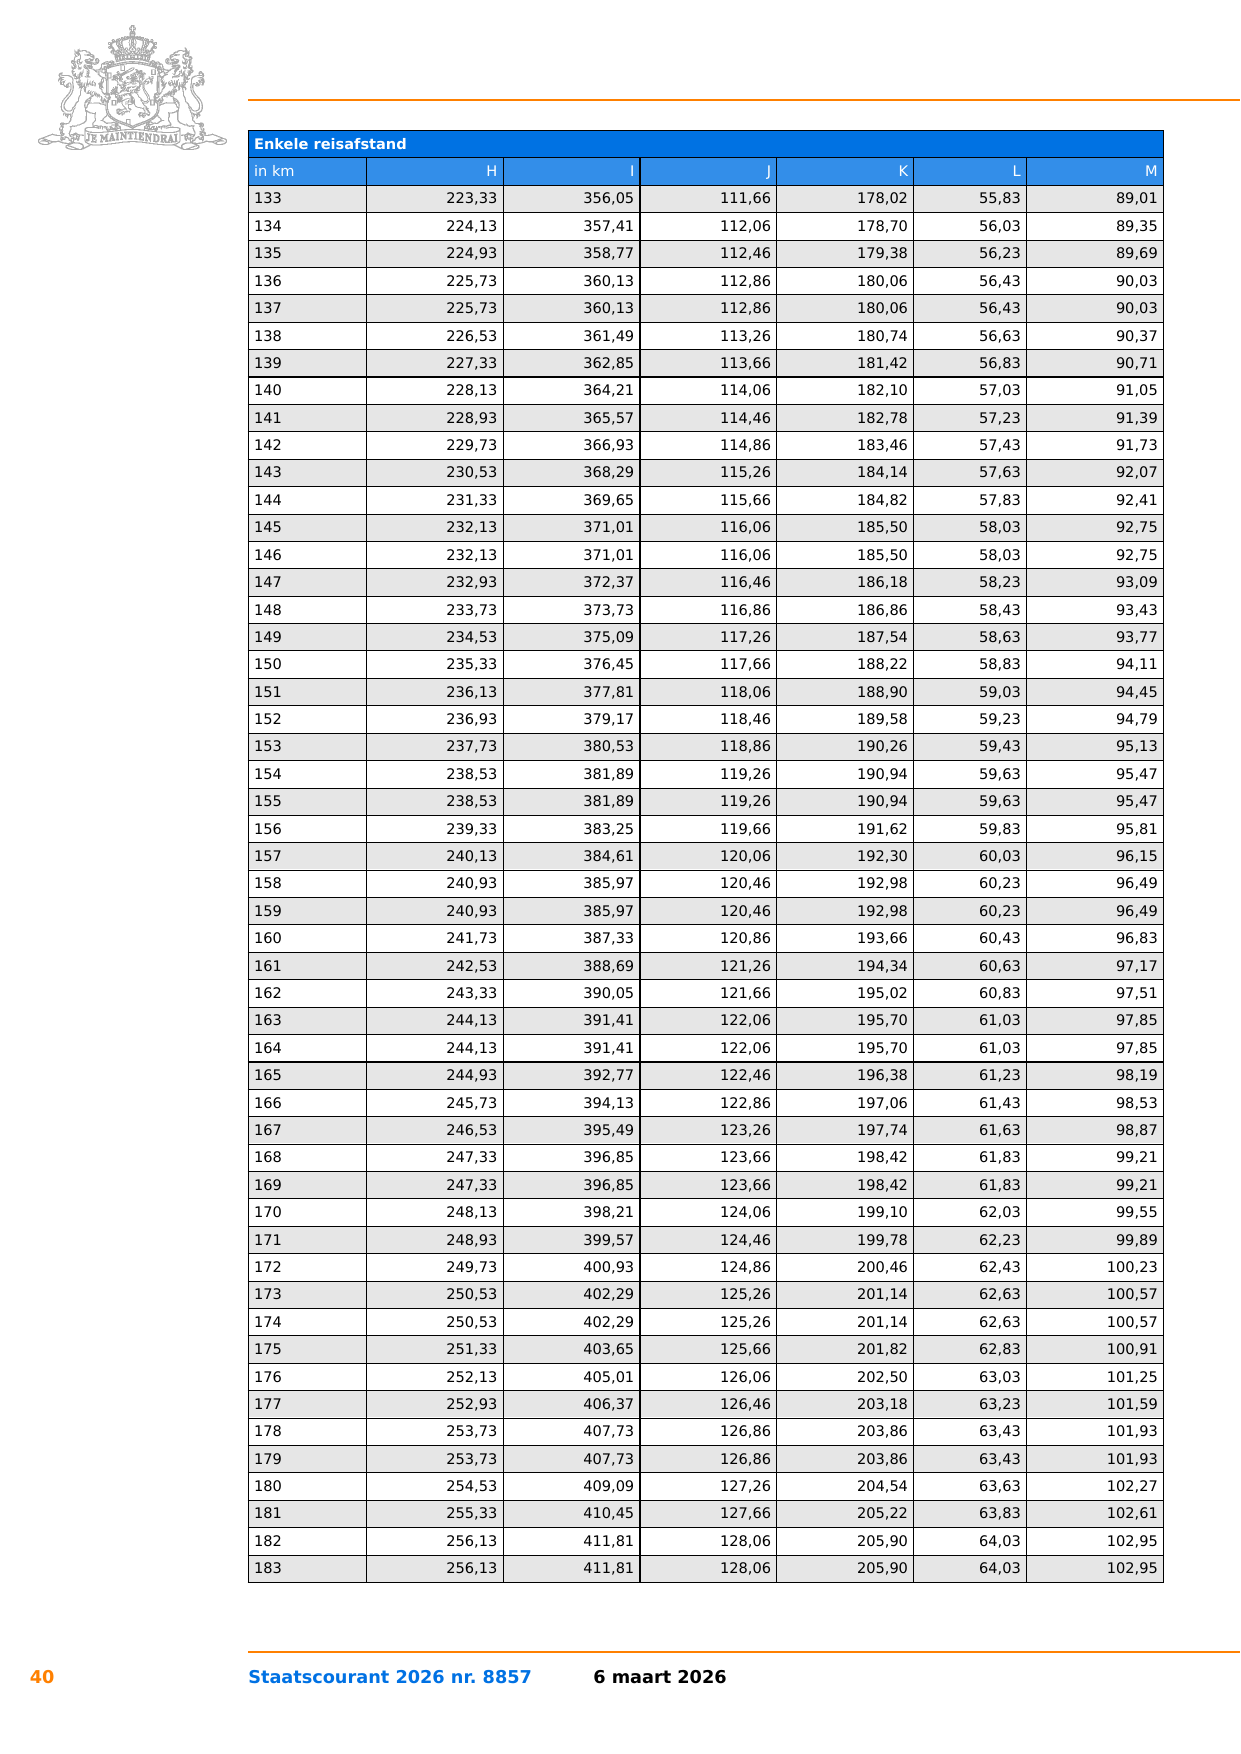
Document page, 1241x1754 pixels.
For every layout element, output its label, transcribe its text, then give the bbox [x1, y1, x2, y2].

table_cell 203,86 [777, 1419, 913, 1445]
table_cell 64,03 [914, 1528, 1026, 1554]
table_cell 113,26 [641, 323, 776, 349]
table_cell 62,63 [914, 1282, 1026, 1308]
table_cell 102,61 [1027, 1501, 1163, 1527]
table_cell 402,29 [504, 1282, 639, 1308]
table_cell 60,63 [914, 953, 1026, 979]
table_cell 147 [249, 569, 366, 596]
table_cell 137 [249, 295, 366, 322]
table_cell 243,33 [367, 980, 503, 1007]
table_cell 154 [249, 761, 366, 787]
table_cell 184,14 [777, 460, 913, 486]
table_cell 188,22 [777, 651, 913, 678]
table_cell 62,83 [914, 1336, 1026, 1363]
table_cell 123,26 [641, 1117, 776, 1143]
table_cell 95,47 [1027, 761, 1163, 787]
table_cell 92,75 [1027, 515, 1163, 541]
table_cell 201,14 [777, 1282, 913, 1308]
table_cell 90,03 [1027, 295, 1163, 322]
table_cell 251,33 [367, 1336, 503, 1363]
table_cell 253,73 [367, 1419, 503, 1445]
table_cell 127,66 [641, 1501, 776, 1527]
table_cell 182 [249, 1528, 366, 1554]
table_cell 116,06 [641, 542, 776, 568]
table_cell 58,03 [914, 542, 1026, 568]
table_cell 92,41 [1027, 487, 1163, 513]
table_cell 92,07 [1027, 460, 1163, 486]
table_cell 56,23 [914, 241, 1026, 267]
table_cell 136 [249, 268, 366, 294]
table_cell 97,51 [1027, 980, 1163, 1007]
table_cell 57,83 [914, 487, 1026, 513]
table_cell 364,21 [504, 378, 639, 404]
table_cell 180,74 [777, 323, 913, 349]
table_cell 120,46 [641, 871, 776, 897]
table_cell 113,66 [641, 350, 776, 376]
table_cell 128,06 [641, 1528, 776, 1554]
table_cell 62,63 [914, 1309, 1026, 1335]
table_cell 177 [249, 1391, 366, 1417]
table_cell 93,77 [1027, 624, 1163, 650]
table_cell 195,02 [777, 980, 913, 1007]
table_cell 98,19 [1027, 1063, 1163, 1089]
table_cell 199,10 [777, 1199, 913, 1226]
table_cell 242,53 [367, 953, 503, 979]
table_cell 60,83 [914, 980, 1026, 1007]
table_cell 122,46 [641, 1063, 776, 1089]
table_cell 233,73 [367, 597, 503, 623]
table_cell 122,06 [641, 1035, 776, 1061]
table_cell 178,02 [777, 186, 913, 212]
table_cell 58,03 [914, 515, 1026, 541]
table_cell 186,18 [777, 569, 913, 596]
table_cell 126,46 [641, 1391, 776, 1417]
table_cell 184,82 [777, 487, 913, 513]
table_cell 162 [249, 980, 366, 1007]
table_cell 202,50 [777, 1364, 913, 1390]
table_cell 225,73 [367, 295, 503, 322]
table_cell 230,53 [367, 460, 503, 486]
table_cell 116,86 [641, 597, 776, 623]
table_cell 94,45 [1027, 679, 1163, 705]
table_cell 360,13 [504, 295, 639, 322]
table_cell 126,06 [641, 1364, 776, 1390]
table_cell 385,97 [504, 871, 639, 897]
table_cell 247,33 [367, 1172, 503, 1198]
table_cell 91,05 [1027, 378, 1163, 404]
table_cell 187,54 [777, 624, 913, 650]
table_cell 100,91 [1027, 1336, 1163, 1363]
table_cell 225,73 [367, 268, 503, 294]
table_cell 56,43 [914, 268, 1026, 294]
table_cell 61,63 [914, 1117, 1026, 1143]
table_cell 360,13 [504, 268, 639, 294]
table_cell 101,59 [1027, 1391, 1163, 1417]
table_cell 200,46 [777, 1254, 913, 1281]
table_cell 410,45 [504, 1501, 639, 1527]
table_cell 61,03 [914, 1008, 1026, 1034]
table_cell 193,66 [777, 925, 913, 952]
table_cell 57,03 [914, 378, 1026, 404]
table_cell 125,26 [641, 1282, 776, 1308]
table_cell 96,49 [1027, 898, 1163, 924]
table_cell 392,77 [504, 1063, 639, 1089]
table_cell 161 [249, 953, 366, 979]
table_cell 203,86 [777, 1446, 913, 1472]
table_cell 101,93 [1027, 1419, 1163, 1445]
table_cell 120,86 [641, 925, 776, 952]
table_cell 388,69 [504, 953, 639, 979]
table_cell 62,03 [914, 1199, 1026, 1226]
table_cell 112,46 [641, 241, 776, 267]
table_cell 240,13 [367, 843, 503, 869]
table_cell 394,13 [504, 1090, 639, 1116]
table_cell 250,53 [367, 1309, 503, 1335]
table_cell 100,23 [1027, 1254, 1163, 1281]
table_cell 114,06 [641, 378, 776, 404]
table_cell 179,38 [777, 241, 913, 267]
table_cell 172 [249, 1254, 366, 1281]
table_cell 188,90 [777, 679, 913, 705]
table_cell 151 [249, 679, 366, 705]
table_cell 125,66 [641, 1336, 776, 1363]
table_cell 169 [249, 1172, 366, 1198]
table_cell 190,26 [777, 734, 913, 760]
table_cell 58,63 [914, 624, 1026, 650]
table_cell 123,66 [641, 1172, 776, 1198]
table_cell 365,57 [504, 405, 639, 431]
table_cell 93,09 [1027, 569, 1163, 596]
table_cell 159 [249, 898, 366, 924]
table_cell 407,73 [504, 1419, 639, 1445]
table_cell 185,50 [777, 515, 913, 541]
table_cell 61,83 [914, 1172, 1026, 1198]
table_cell 407,73 [504, 1446, 639, 1472]
table_cell 361,49 [504, 323, 639, 349]
table_cell 138 [249, 323, 366, 349]
table_cell 123,66 [641, 1145, 776, 1171]
table_cell 180,06 [777, 295, 913, 322]
table_cell 406,37 [504, 1391, 639, 1417]
table_cell 409,09 [504, 1473, 639, 1500]
table_cell 241,73 [367, 925, 503, 952]
table_cell 395,49 [504, 1117, 639, 1143]
table_cell 94,79 [1027, 706, 1163, 733]
table_cell 236,13 [367, 679, 503, 705]
table_cell 89,01 [1027, 186, 1163, 212]
table_cell 244,93 [367, 1063, 503, 1089]
table_cell 198,42 [777, 1145, 913, 1171]
table_cell 245,73 [367, 1090, 503, 1116]
table_cell 183,46 [777, 432, 913, 459]
table_cell 63,23 [914, 1391, 1026, 1417]
table_cell 59,43 [914, 734, 1026, 760]
table_cell 61,83 [914, 1145, 1026, 1171]
table_cell 189,58 [777, 706, 913, 733]
table_cell 199,78 [777, 1227, 913, 1253]
table_cell 158 [249, 871, 366, 897]
table_cell in km [249, 158, 366, 185]
table_cell 226,53 [367, 323, 503, 349]
table_cell 399,57 [504, 1227, 639, 1253]
table_cell 150 [249, 651, 366, 678]
table_cell 176 [249, 1364, 366, 1390]
table_cell 146 [249, 542, 366, 568]
table_cell 255,33 [367, 1501, 503, 1527]
table_cell 377,81 [504, 679, 639, 705]
picture [38, 25, 227, 150]
table_cell 57,43 [914, 432, 1026, 459]
table_cell 165 [249, 1063, 366, 1089]
table_cell 63,83 [914, 1501, 1026, 1527]
table_cell 379,17 [504, 706, 639, 733]
table_cell 234,53 [367, 624, 503, 650]
table_cell 203,18 [777, 1391, 913, 1417]
table_cell 157 [249, 843, 366, 869]
table_cell 118,46 [641, 706, 776, 733]
table_cell 56,83 [914, 350, 1026, 376]
table_cell 126,86 [641, 1419, 776, 1445]
table_cell 224,93 [367, 241, 503, 267]
table_cell 118,06 [641, 679, 776, 705]
table_cell 58,23 [914, 569, 1026, 596]
table_cell 112,86 [641, 268, 776, 294]
table_cell 411,81 [504, 1528, 639, 1554]
table_cell 145 [249, 515, 366, 541]
table_cell 117,26 [641, 624, 776, 650]
table_cell 112,06 [641, 213, 776, 239]
table_cell 253,73 [367, 1446, 503, 1472]
table_cell 152 [249, 706, 366, 733]
table_cell 179 [249, 1446, 366, 1472]
table_cell 167 [249, 1117, 366, 1143]
table_cell 117,66 [641, 651, 776, 678]
table_cell 91,73 [1027, 432, 1163, 459]
table_cell 133 [249, 186, 366, 212]
table_cell 380,53 [504, 734, 639, 760]
table_cell 398,21 [504, 1199, 639, 1226]
table_cell 56,43 [914, 295, 1026, 322]
table_cell 90,71 [1027, 350, 1163, 376]
table_cell 128,06 [641, 1556, 776, 1582]
table_cell 197,06 [777, 1090, 913, 1116]
table_cell 362,85 [504, 350, 639, 376]
table_cell 204,54 [777, 1473, 913, 1500]
table_cell 181 [249, 1501, 366, 1527]
table_cell 228,93 [367, 405, 503, 431]
table_cell 116,46 [641, 569, 776, 596]
table_cell 228,13 [367, 378, 503, 404]
table_cell 180 [249, 1473, 366, 1500]
table_cell 236,93 [367, 706, 503, 733]
table_cell 96,49 [1027, 871, 1163, 897]
table_cell 249,73 [367, 1254, 503, 1281]
table_cell 237,73 [367, 734, 503, 760]
table_cell 254,53 [367, 1473, 503, 1500]
table_cell 178,70 [777, 213, 913, 239]
table_cell 171 [249, 1227, 366, 1253]
table_cell 155 [249, 789, 366, 815]
table_cell 60,23 [914, 898, 1026, 924]
table_cell 175 [249, 1336, 366, 1363]
table_cell 256,13 [367, 1528, 503, 1554]
table_cell 196,38 [777, 1063, 913, 1089]
table_cell 114,86 [641, 432, 776, 459]
table_cell 119,26 [641, 789, 776, 815]
table_cell 205,90 [777, 1528, 913, 1554]
table_cell 223,33 [367, 186, 503, 212]
table_cell L [914, 158, 1026, 185]
table_cell 244,13 [367, 1035, 503, 1061]
table_cell 102,95 [1027, 1556, 1163, 1582]
table_cell 357,41 [504, 213, 639, 239]
table_cell 144 [249, 487, 366, 513]
table_cell 60,23 [914, 871, 1026, 897]
table_cell 59,03 [914, 679, 1026, 705]
table_cell 59,23 [914, 706, 1026, 733]
table_cell 195,70 [777, 1008, 913, 1034]
table_cell 391,41 [504, 1008, 639, 1034]
table_cell 127,26 [641, 1473, 776, 1500]
table_cell 89,69 [1027, 241, 1163, 267]
table_cell 402,29 [504, 1309, 639, 1335]
table_cell 252,13 [367, 1364, 503, 1390]
table_cell 383,25 [504, 816, 639, 842]
table_cell 121,66 [641, 980, 776, 1007]
table_cell 250,53 [367, 1282, 503, 1308]
table_cell 97,85 [1027, 1008, 1163, 1034]
table_cell 240,93 [367, 898, 503, 924]
table_cell 95,13 [1027, 734, 1163, 760]
table_cell 232,13 [367, 515, 503, 541]
table_cell 59,63 [914, 761, 1026, 787]
table_cell 63,43 [914, 1419, 1026, 1445]
table_cell 118,86 [641, 734, 776, 760]
table_cell H [367, 158, 503, 185]
table_cell 120,06 [641, 843, 776, 869]
table_cell 56,03 [914, 213, 1026, 239]
table_cell 173 [249, 1282, 366, 1308]
table_cell 142 [249, 432, 366, 459]
table_cell 95,81 [1027, 816, 1163, 842]
table_cell 90,37 [1027, 323, 1163, 349]
table_cell 112,86 [641, 295, 776, 322]
table_cell 403,65 [504, 1336, 639, 1363]
table_cell 61,43 [914, 1090, 1026, 1116]
table_cell 100,57 [1027, 1309, 1163, 1335]
table_cell 183 [249, 1556, 366, 1582]
table_cell 99,21 [1027, 1145, 1163, 1171]
table_cell 101,25 [1027, 1364, 1163, 1390]
table_cell 56,63 [914, 323, 1026, 349]
table_cell 185,50 [777, 542, 913, 568]
table_cell 92,75 [1027, 542, 1163, 568]
table_cell 124,06 [641, 1199, 776, 1226]
table_cell 62,43 [914, 1254, 1026, 1281]
table_cell 61,23 [914, 1063, 1026, 1089]
table_cell 99,55 [1027, 1199, 1163, 1226]
table_cell 57,63 [914, 460, 1026, 486]
table_cell 174 [249, 1309, 366, 1335]
table_cell 96,15 [1027, 843, 1163, 869]
table_cell 192,98 [777, 871, 913, 897]
table_cell 369,65 [504, 487, 639, 513]
table_cell 164 [249, 1035, 366, 1061]
table_cell 232,93 [367, 569, 503, 596]
table_cell 60,43 [914, 925, 1026, 952]
table_cell 115,66 [641, 487, 776, 513]
table_cell 140 [249, 378, 366, 404]
table_cell 122,86 [641, 1090, 776, 1116]
table_cell 192,30 [777, 843, 913, 869]
table_cell 60,03 [914, 843, 1026, 869]
table_cell 368,29 [504, 460, 639, 486]
table_cell 64,03 [914, 1556, 1026, 1582]
table_cell 139 [249, 350, 366, 376]
table_cell 101,93 [1027, 1446, 1163, 1472]
table_cell 356,05 [504, 186, 639, 212]
table_cell 195,70 [777, 1035, 913, 1061]
table_header Enkele reisafstand [249, 131, 1163, 157]
table_cell 125,26 [641, 1309, 776, 1335]
table_cell 156 [249, 816, 366, 842]
table_cell 396,85 [504, 1145, 639, 1171]
table_cell 119,26 [641, 761, 776, 787]
table_cell 141 [249, 405, 366, 431]
table_cell 372,37 [504, 569, 639, 596]
table_cell 94,11 [1027, 651, 1163, 678]
table_cell 252,93 [367, 1391, 503, 1417]
table_cell 120,46 [641, 898, 776, 924]
table_cell 384,61 [504, 843, 639, 869]
table_cell 168 [249, 1145, 366, 1171]
table_cell 371,01 [504, 542, 639, 568]
table_cell 97,17 [1027, 953, 1163, 979]
table_cell 121,26 [641, 953, 776, 979]
table_cell 235,33 [367, 651, 503, 678]
table_cell 182,10 [777, 378, 913, 404]
table_cell 227,33 [367, 350, 503, 376]
table_cell 231,33 [367, 487, 503, 513]
table_cell 55,83 [914, 186, 1026, 212]
table_cell 244,13 [367, 1008, 503, 1034]
table_cell 102,27 [1027, 1473, 1163, 1500]
table_cell 396,85 [504, 1172, 639, 1198]
table_cell 100,57 [1027, 1282, 1163, 1308]
table_cell 192,98 [777, 898, 913, 924]
table_cell 99,21 [1027, 1172, 1163, 1198]
table_cell 240,93 [367, 871, 503, 897]
table_cell 246,53 [367, 1117, 503, 1143]
table_cell 62,23 [914, 1227, 1026, 1253]
table_cell 205,22 [777, 1501, 913, 1527]
table_cell 163 [249, 1008, 366, 1034]
table_cell 93,43 [1027, 597, 1163, 623]
table_cell 198,42 [777, 1172, 913, 1198]
table_cell 248,13 [367, 1199, 503, 1226]
table_cell 170 [249, 1199, 366, 1226]
table_cell 116,06 [641, 515, 776, 541]
table_cell 102,95 [1027, 1528, 1163, 1554]
table_cell 180,06 [777, 268, 913, 294]
table_cell 98,87 [1027, 1117, 1163, 1143]
table_cell 153 [249, 734, 366, 760]
table_cell 95,47 [1027, 789, 1163, 815]
table_cell 143 [249, 460, 366, 486]
table_cell 166 [249, 1090, 366, 1116]
table_cell 124,46 [641, 1227, 776, 1253]
table_cell 391,41 [504, 1035, 639, 1061]
table_cell 63,03 [914, 1364, 1026, 1390]
table_cell 381,89 [504, 761, 639, 787]
table_cell 358,77 [504, 241, 639, 267]
table_cell 205,90 [777, 1556, 913, 1582]
table_cell 232,13 [367, 542, 503, 568]
table_cell 126,86 [641, 1446, 776, 1472]
table_cell 229,73 [367, 432, 503, 459]
table_cell 238,53 [367, 761, 503, 787]
table_cell 385,97 [504, 898, 639, 924]
table_cell 186,86 [777, 597, 913, 623]
table_cell 248,93 [367, 1227, 503, 1253]
table_cell 178 [249, 1419, 366, 1445]
table_cell 201,14 [777, 1309, 913, 1335]
table_cell 256,13 [367, 1556, 503, 1582]
table_cell 61,03 [914, 1035, 1026, 1061]
table_cell K [777, 158, 913, 185]
table_cell 91,39 [1027, 405, 1163, 431]
table_cell 57,23 [914, 405, 1026, 431]
table_cell J [641, 158, 776, 185]
table_cell 160 [249, 925, 366, 952]
table_cell 387,33 [504, 925, 639, 952]
table_cell 190,94 [777, 761, 913, 787]
table_cell 405,01 [504, 1364, 639, 1390]
table_cell 96,83 [1027, 925, 1163, 952]
table_cell 371,01 [504, 515, 639, 541]
table_cell 149 [249, 624, 366, 650]
table_cell 390,05 [504, 980, 639, 1007]
table_cell 148 [249, 597, 366, 623]
table_cell 124,86 [641, 1254, 776, 1281]
table_cell 376,45 [504, 651, 639, 678]
table_cell 238,53 [367, 789, 503, 815]
table_cell 90,03 [1027, 268, 1163, 294]
table_cell 381,89 [504, 789, 639, 815]
table_cell 135 [249, 241, 366, 267]
table_cell 114,46 [641, 405, 776, 431]
table_cell 182,78 [777, 405, 913, 431]
table_cell 194,34 [777, 953, 913, 979]
table_cell I [504, 158, 639, 185]
table_cell 224,13 [367, 213, 503, 239]
table_cell 239,33 [367, 816, 503, 842]
table_cell 58,83 [914, 651, 1026, 678]
table_cell 122,06 [641, 1008, 776, 1034]
table_cell 366,93 [504, 432, 639, 459]
table_cell 59,63 [914, 789, 1026, 815]
table_cell 181,42 [777, 350, 913, 376]
table_cell 111,66 [641, 186, 776, 212]
table_cell 97,85 [1027, 1035, 1163, 1061]
table_cell 59,83 [914, 816, 1026, 842]
table_cell M [1027, 158, 1163, 185]
table_cell 99,89 [1027, 1227, 1163, 1253]
table_cell 89,35 [1027, 213, 1163, 239]
table_cell 411,81 [504, 1556, 639, 1582]
table_cell 197,74 [777, 1117, 913, 1143]
table_cell 134 [249, 213, 366, 239]
table_cell 191,62 [777, 816, 913, 842]
table_cell 63,63 [914, 1473, 1026, 1500]
table_cell 400,93 [504, 1254, 639, 1281]
table_cell 247,33 [367, 1145, 503, 1171]
table_cell 373,73 [504, 597, 639, 623]
table_cell 201,82 [777, 1336, 913, 1363]
table_cell 115,26 [641, 460, 776, 486]
table_cell 119,66 [641, 816, 776, 842]
table_cell 63,43 [914, 1446, 1026, 1472]
table_cell 98,53 [1027, 1090, 1163, 1116]
table_cell 58,43 [914, 597, 1026, 623]
table_cell 190,94 [777, 789, 913, 815]
table_cell 375,09 [504, 624, 639, 650]
